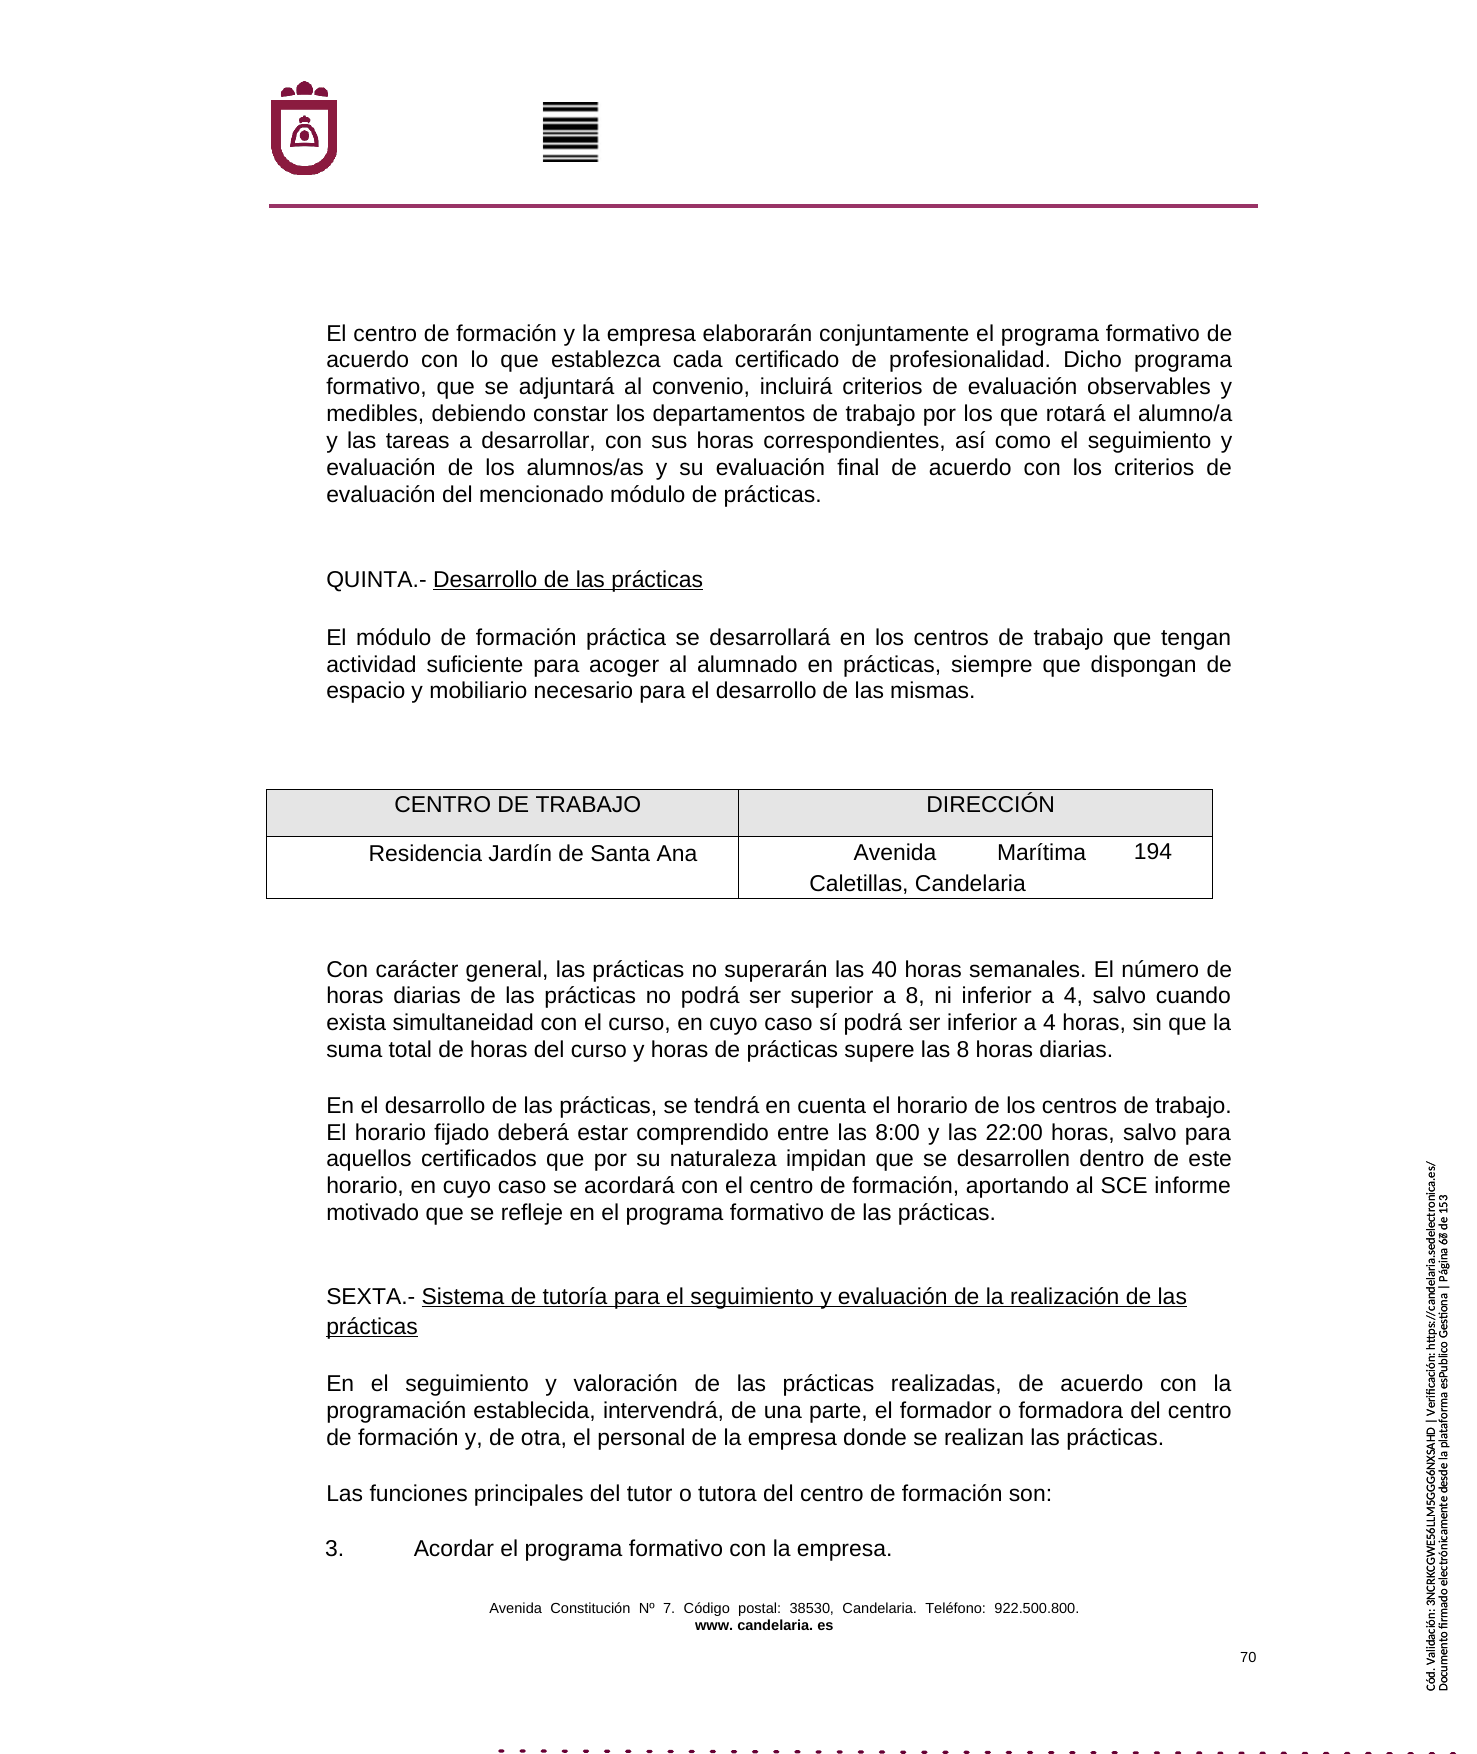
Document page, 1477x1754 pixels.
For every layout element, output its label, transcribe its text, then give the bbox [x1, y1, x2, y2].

text En el seguimiento y valoración de las prácticas realizadas, de acuerdo con la programación establecida, intervendrá, de una parte, el formador o formadora del centro de formación y, de otra, el personal de la empresa donde se realizan las prácticas. [326, 1370, 1232, 1450]
table_header [1134, 790, 1212, 836]
table_cell 194 [1134, 837, 1212, 898]
text El módulo de formación práctica se desarrollará en los centros de trabajo que tengan actividad suficiente para acoger al alumnado en prácticas, siempre que dispongan de espacio y mobiliario necesario para el desarrollo de las mismas. [326, 624, 1233, 704]
table_cell Avenida Marítima Caletillas, Candelaria [739, 837, 1134, 898]
text SEXTA.- Sistema de tutoría para el seguimiento y evaluación de la realización de las prácticas [326, 1283, 1270, 1340]
text El centro de formación y la empresa elaborarán conjuntamente el programa formativo de acuerdo con lo que establezca cada certificado de profesionalidad. Dicho programa formativo, que se adjuntará al convenio, incluirá criterios de evaluación observables y medibles, debiendo constar los departamentos de trabajo por los que rotará el alumno/a y las tareas a desarrollar, con sus horas correspondientes, así como el seguimiento y evaluación de los alumnos/as y su evaluación final de acuerdo con los criterios de evaluación del mencionado módulo de prácticas. [326, 319, 1233, 507]
text QUINTA.- Desarrollo de las prácticas [326, 564, 1270, 593]
text Las funciones principales del tutor o tutora del centro de formación son: [326, 1479, 1263, 1506]
text Con carácter general, las prácticas no superarán las 40 horas semanales. El número de horas diarias de las prácticas no podrá ser superior a 8, ni inferior a 4, salvo cuando exista simultaneidad con el curso, en cuyo caso sí podrá ser inferior a 4 horas, sin que la suma total de horas del curso y horas de prácticas supere las 8 horas diarias. [326, 956, 1233, 1062]
table_header DIRECCIÓN [739, 790, 1134, 836]
list Acordar el programa formativo con la empresa. [325, 1535, 1263, 1561]
table_header CENTRO DE TRABAJO [267, 790, 738, 836]
table_cell Residencia Jardín de Santa Ana [267, 837, 738, 898]
text En el desarrollo de las prácticas, se tendrá en cuenta el horario de los centros de trabajo. El horario fijado deberá estar comprendido entre las 8:00 y las 22:00 horas, salvo para aquellos certificados que por su naturaleza impidan que se desarrollen dentro de este horario, en cuyo caso se acordará con el centro de formación, aportando al SCE informe motivado que se refleje en el programa formativo de las prácticas. [326, 1092, 1232, 1226]
